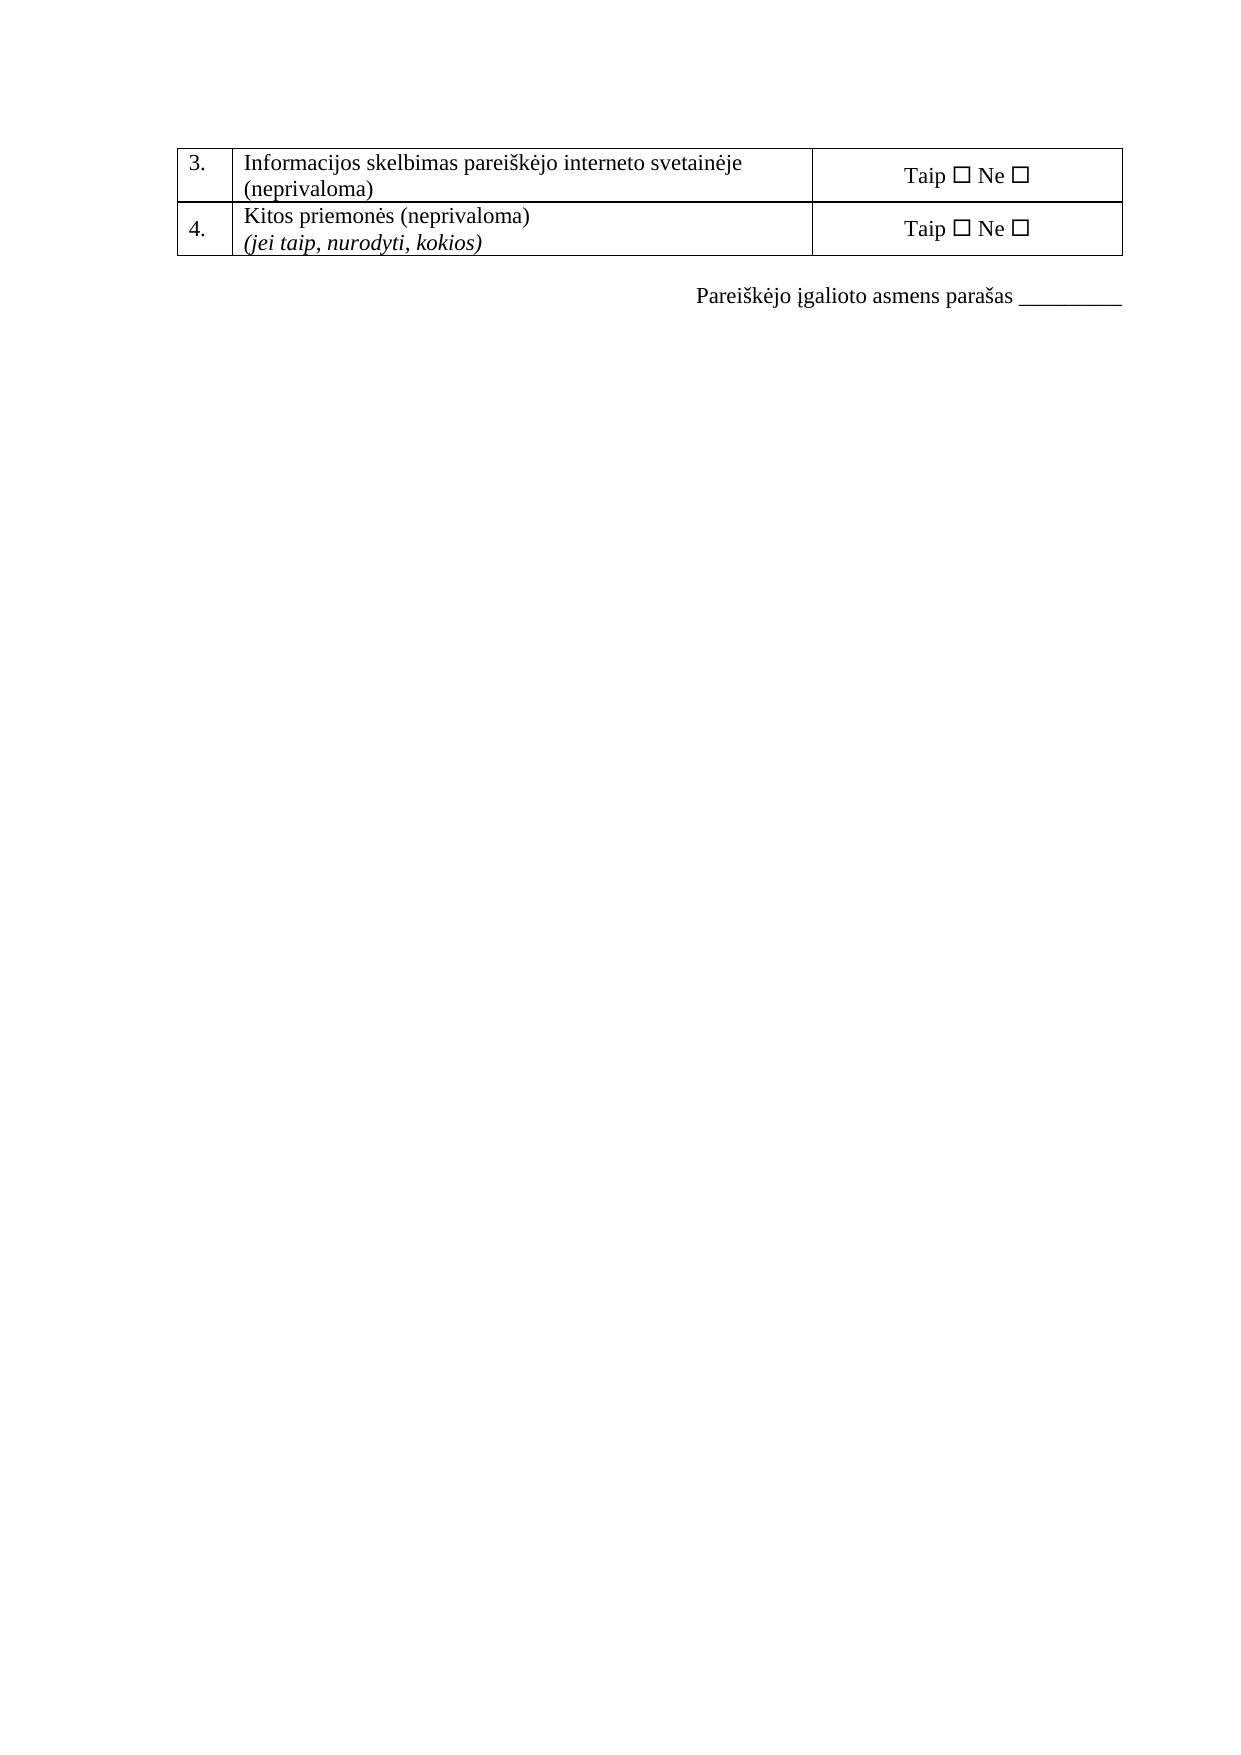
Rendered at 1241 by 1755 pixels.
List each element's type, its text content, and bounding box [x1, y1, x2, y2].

table_cell Kitos priemonės (neprivaloma) (jei taip, nurodyti, kokios) [233, 203, 812, 255]
table_cell 3. [178, 149, 232, 201]
table_cell Taip [] Ne [] [813, 149, 1122, 201]
table_cell 4. [178, 203, 232, 255]
table_cell Taip [] Ne [] [813, 203, 1122, 255]
text Pareiškėjo įgalioto asmens parašas _________ [177, 282, 1122, 309]
table_cell Informacijos skelbimas pareiškėjo interneto svetainėje (neprivaloma) [233, 149, 812, 201]
